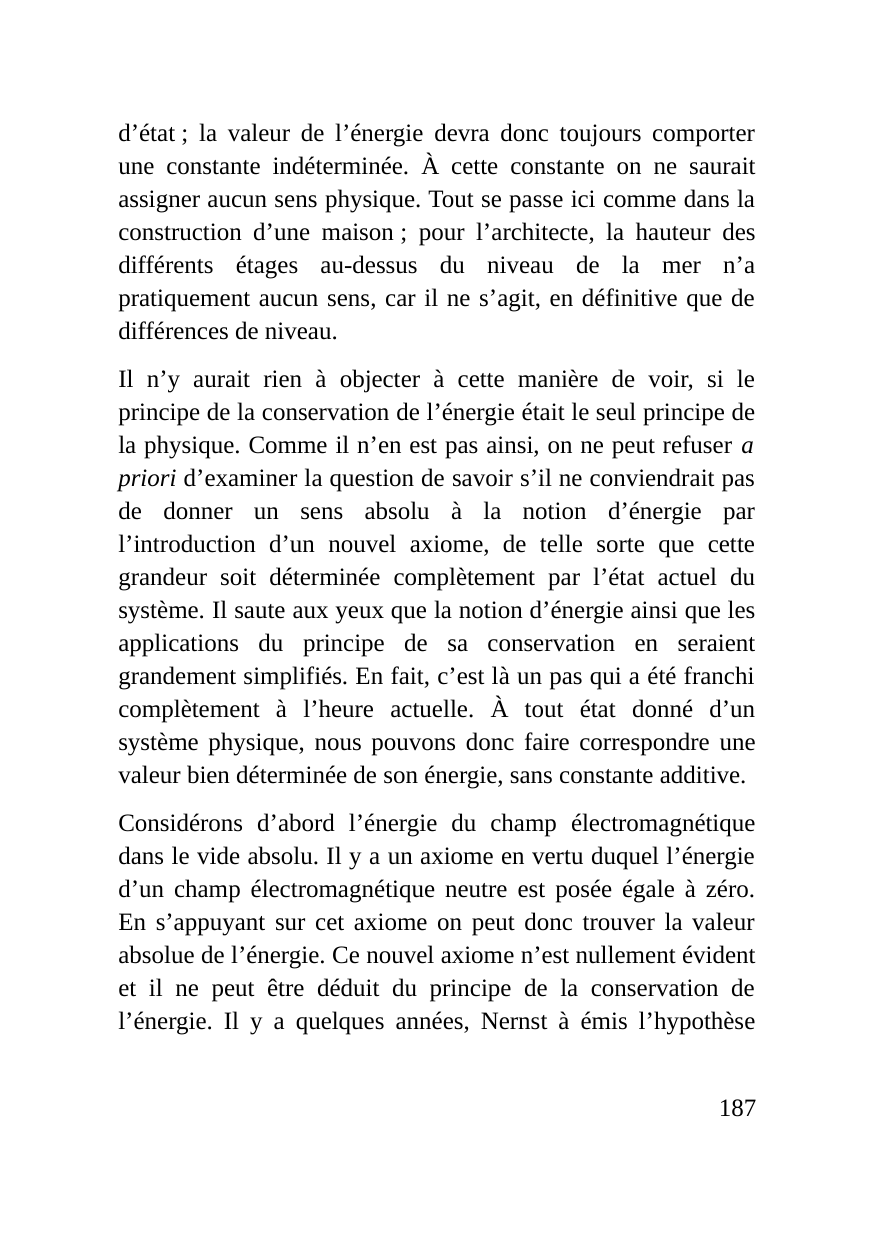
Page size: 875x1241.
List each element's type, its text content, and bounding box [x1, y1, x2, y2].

text Il n’y aurait rien à objecter à cette manière de voir, si le principe de la conservation de l’énergie était le seul principe de la physique. Comme il n’en est pas ainsi, on ne peut refuser a priori d’examiner la question de savoir s’il ne conviendrait pas de donner un sens absolu à la notion d’énergie par l’introduction d’un nouvel axiome, de telle sorte que cette grandeur soit déterminée complètement par l’état actuel du système. Il saute aux yeux que la notion d’énergie ainsi que les applications du principe de sa conservation en seraient grandement simplifiés. En fait, c’est là un pas qui a été franchi complètement à l’heure actuelle. À tout état donné d’un système physique, nous pouvons donc faire correspondre une valeur bien déterminée de son énergie, sans constante additive. [118, 364, 756, 789]
text d’état ; la valeur de l’énergie devra donc toujours comporter une constante indéterminée. À cette constante on ne saurait assigner aucun sens physique. Tout se passe ici comme dans la construction d’une maison ; pour l’architecte, la hauteur des différents étages au-dessus du niveau de la mer n’a pratiquement aucun sens, car il ne s’agit, en définitive que de différences de niveau. [118, 118, 756, 345]
text Considérons d’abord l’énergie du champ électromagnétique dans le vide absolu. Il y a un axiome en vertu duquel l’énergie d’un champ électromagnétique neutre est posée égale à zéro. En s’appuyant sur cet axiome on peut donc trouver la valeur absolue de l’énergie. Ce nouvel axiome n’est nullement évident et il ne peut être déduit du principe de la conservation de l’énergie. Il y a quelques années, Nernst à émis l’hypothèse [118, 808, 756, 1034]
